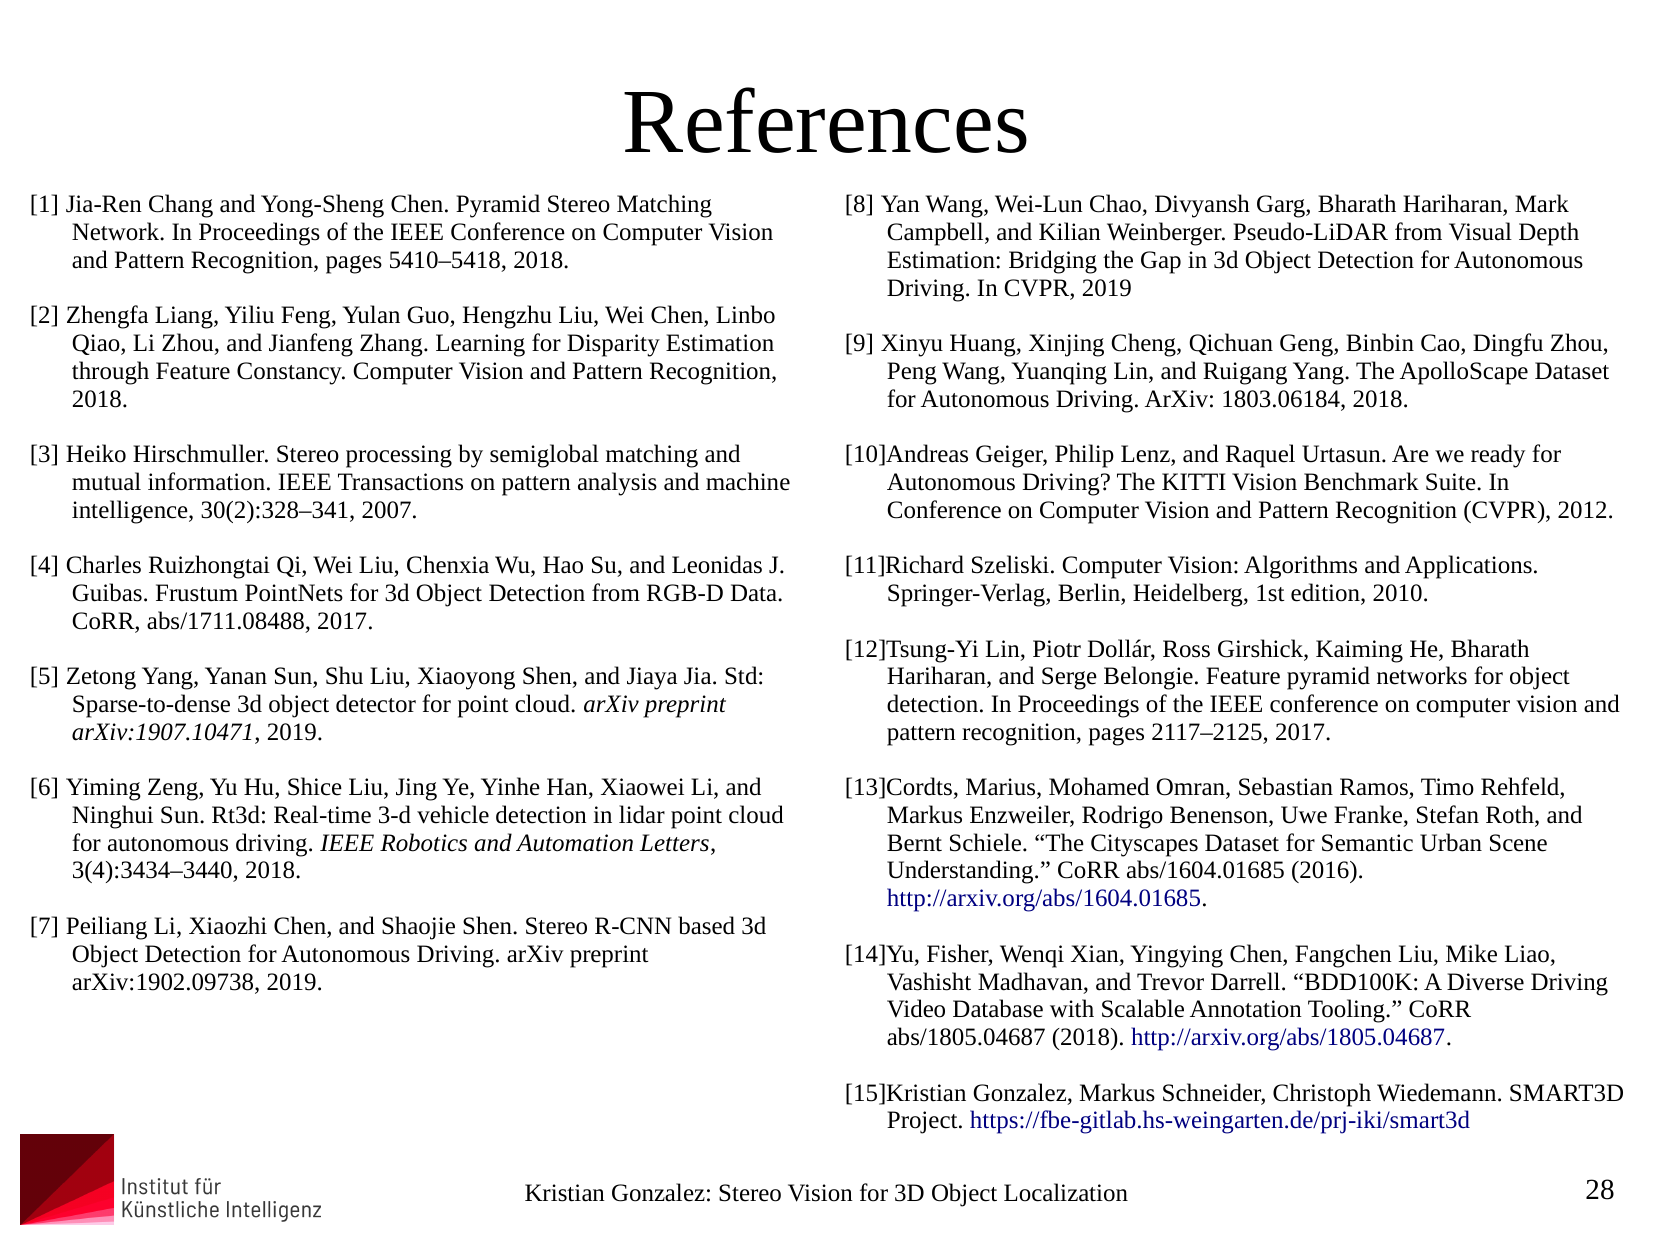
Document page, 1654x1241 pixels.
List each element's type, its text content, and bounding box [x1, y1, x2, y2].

text_box Yan Wang, Wei-Lun Chao, Divyansh Garg, Bharath Hariharan, Mark Campbell, and Kilian Weinberger. Pseudo-LiDAR from Visual Depth Estimation: Bridging the Gap in 3d Object Detection for Autonomous Driving. In CVPR, 2019 Xinyu Huang, Xinjing Cheng, Qichuan Geng, Binbin Cao, Dingfu Zhou, Peng Wang, Yuanqing Lin, and Ruigang Yang. The ApolloScape Dataset for Autonomous Driving. ArXiv: 1803.06184, 2018. Andreas Geiger, Philip Lenz, and Raquel Urtasun. Are we ready for Autonomous Driving? The KITTI Vision Benchmark Suite. In Conference on Computer Vision and Pattern Recognition (CVPR), 2012. Richard Szeliski. Computer Vision: Algorithms and Applications. Springer-Verlag, Berlin, Heidelberg, 1st edition, 2010. Tsung-Yi Lin, Piotr Dollár, Ross Girshick, Kaiming He, Bharath Hariharan, and Serge Belongie. Feature pyramid networks for object detection. In Proceedings of the IEEE conference on computer vision and pattern recognition, pages 2117–2125, 2017. Cordts, Marius, Mohamed Omran, Sebastian Ramos, Timo Rehfeld, Markus Enzweiler, Rodrigo Benenson, Uwe Franke, Stefan Roth, and Bernt Schiele. “The Cityscapes Dataset for Semantic Urban Scene Understanding.” CoRR abs/1604.01685 (2016). http://arxiv.org/abs/1604.01685. Yu, Fisher, Wenqi Xian, Yingying Chen, Fangchen Liu, Mike Liao, Vashisht Madhavan, and Trevor Darrell. “BDD100K: A Diverse Driving Video Database with Scalable Annotation Tooling.” CoRR abs/1805.04687 (2018). http://arxiv.org/abs/1805.04687. Kristian Gonzalez, Markus Schneider, Christoph Wiedemann. SMART3D Project. https://fbe-gitlab.hs-weingarten.de/prj-iki/smart3d [829, 183, 1640, 935]
text_box Jia-Ren Chang and Yong-Sheng Chen. Pyramid Stereo Matching Network. In Proceedings of the IEEE Conference on Computer Vision and Pattern Recognition, pages 5410–5418, 2018. Zhengfa Liang, Yiliu Feng, Yulan Guo, Hengzhu Liu, Wei Chen, Linbo Qiao, Li Zhou, and Jianfeng Zhang. Learning for Disparity Estimation through Feature Constancy. Computer Vision and Pattern Recognition, 2018. Heiko Hirschmuller. Stereo processing by semiglobal matching and mutual information. IEEE Transactions on pattern analysis and machine intelligence, 30(2):328–341, 2007. Charles Ruizhongtai Qi, Wei Liu, Chenxia Wu, Hao Su, and Leonidas J. Guibas. Frustum PointNets for 3d Object Detection from RGB-D Data. CoRR, abs/1711.08488, 2017. Zetong Yang, Yanan Sun, Shu Liu, Xiaoyong Shen, and Jiaya Jia. Std: Sparse-to-dense 3d object detector for point cloud. arXiv preprint arXiv:1907.10471, 2019. Yiming Zeng, Yu Hu, Shice Liu, Jing Ye, Yinhe Han, Xiaowei Li, and Ninghui Sun. Rt3d: Real-time 3-d vehicle detection in lidar point cloud for autonomous driving. IEEE Robotics and Automation Letters, 3(4):3434–3440, 2018. Peiliang Li, Xiaozhi Chen, and Shaojie Shen. Stereo R-CNN based 3d Object Detection for Autonomous Driving. arXiv preprint arXiv:1902.09738, 2019. [15, 183, 826, 1201]
picture [20, 1201, 321, 1225]
title References [170, 53, 1483, 189]
